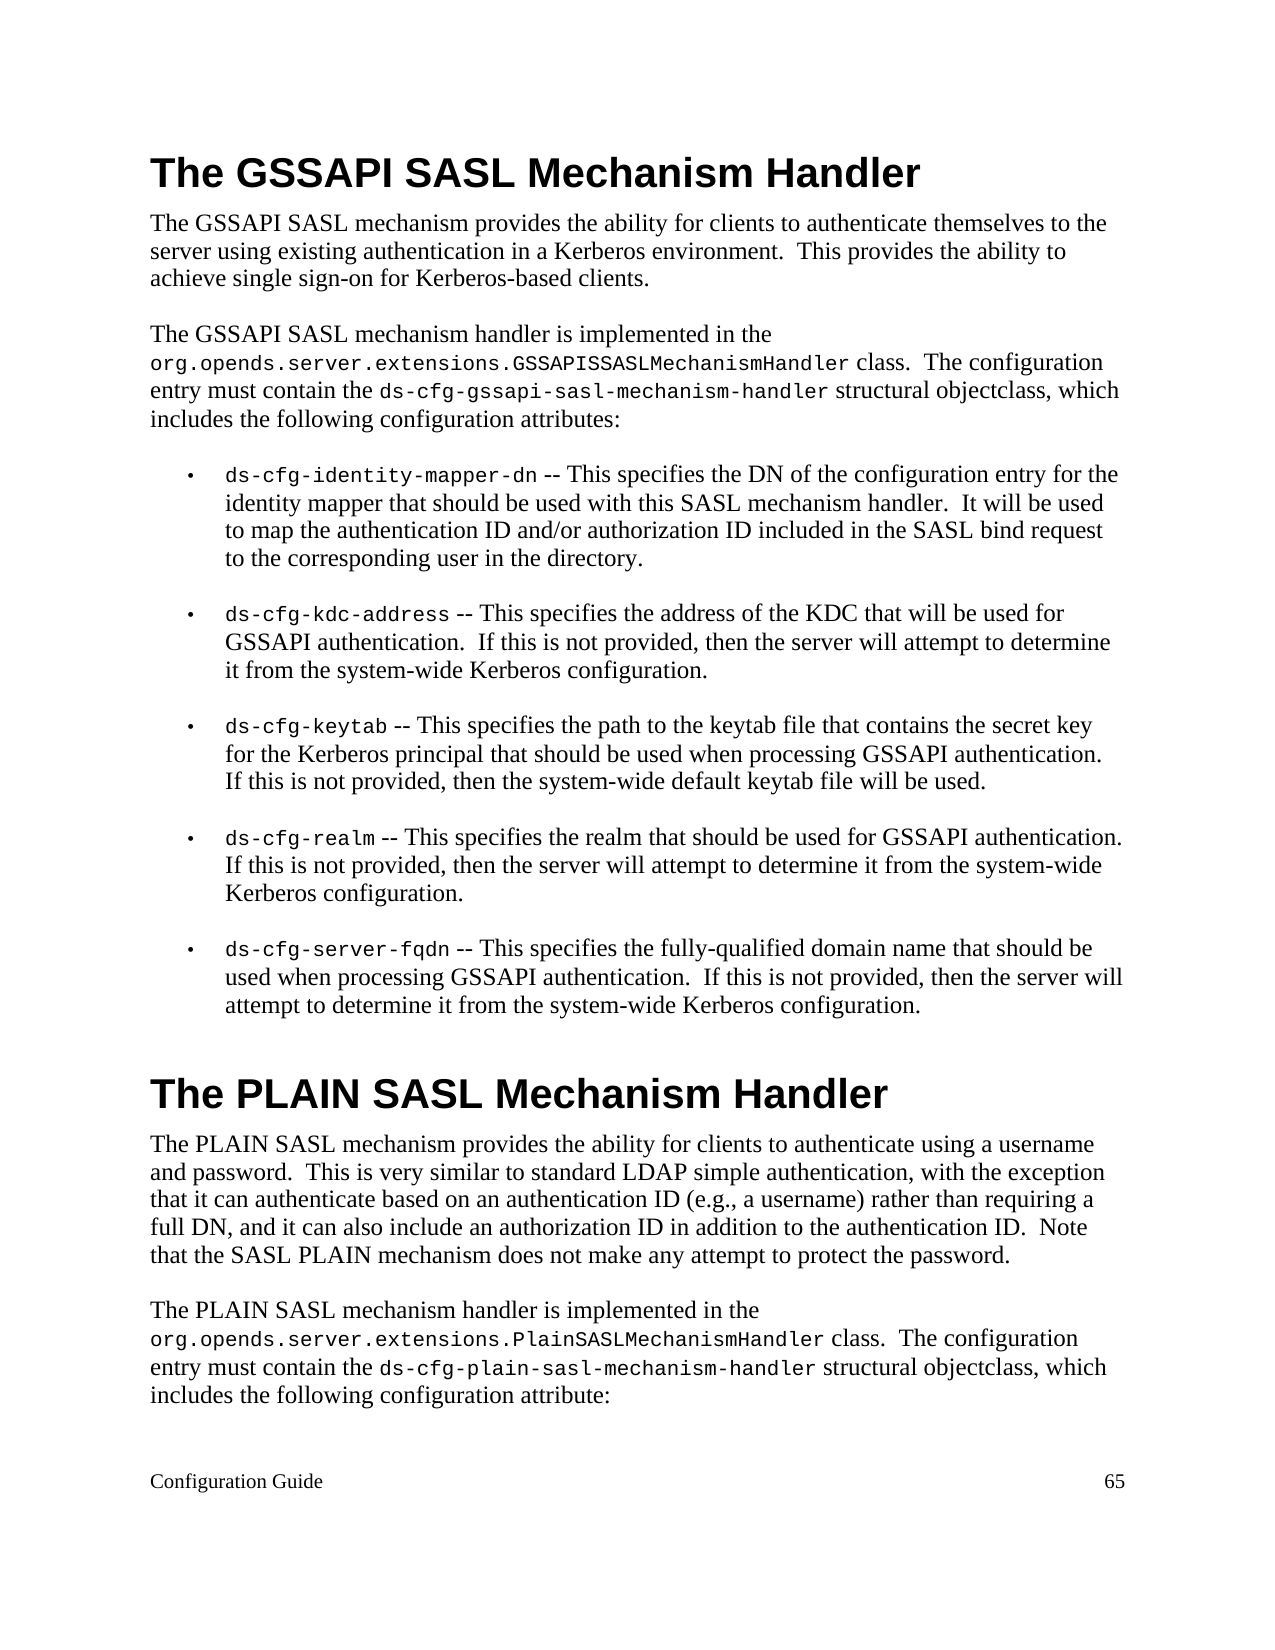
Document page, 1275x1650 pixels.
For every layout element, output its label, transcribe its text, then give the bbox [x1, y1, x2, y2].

subtitle The PLAIN SASL Mechanism Handler [150, 1071, 1125, 1118]
list ds-cfg-keytab -- This specifies the path to the keytab file that contains the secret key for the Kerberos principal that should be used when processing GSSAPI authentication. If this is not provided, then the system-wide default keytab file will be used. [187, 711, 1125, 795]
text The GSSAPI SASL mechanism provides the ability for clients to authenticate themselves to the server using existing authentication in a Kerberos environment. This provides the ability to achieve single sign-on for Kerberos-based clients. [150, 209, 1125, 292]
list ds-cfg-identity-mapper-dn -- This specifies the DN of the configuration entry for the identity mapper that should be used with this SASL mechanism handler. It will be used to map the authentication ID and/or authorization ID included in the SASL bind request to the corresponding user in the directory. [187, 460, 1125, 572]
text The PLAIN SASL mechanism provides the ability for clients to authenticate using a username and password. This is very similar to standard LDAP simple authentication, with the exception that it can authenticate based on an authentication ID (e.g., a username) rather than requiring a full DN, and it can also include an authorization ID in addition to the authentication ID. Note that the SASL PLAIN mechanism does not make any attempt to protect the password. [150, 1130, 1125, 1269]
list ds-cfg-kdc-address -- This specifies the address of the KDC that will be used for GSSAPI authentication. If this is not provided, then the server will attempt to determine it from the system-wide Kerberos configuration. [187, 599, 1125, 683]
text The GSSAPI SASL mechanism handler is implemented in the org.opends.server.extensions.GSSAPISSASLMechanismHandler class. The configuration entry must contain the ds-cfg-gssapi-sasl-mechanism-handler structural objectclass, which includes the following configuration attributes: [150, 320, 1125, 432]
text The PLAIN SASL mechanism handler is implemented in the org.opends.server.extensions.PlainSASLMechanismHandler class. The configuration entry must contain the ds-cfg-plain-sasl-mechanism-handler structural objectclass, which includes the following configuration attribute: [150, 1296, 1125, 1409]
list ds-cfg-server-fqdn -- This specifies the fully-qualified domain name that should be used when processing GSSAPI authentication. If this is not provided, then the server will attempt to determine it from the system-wide Kerberos configuration. [187, 934, 1125, 1018]
list ds-cfg-realm -- This specifies the realm that should be used for GSSAPI authentication. If this is not provided, then the server will attempt to determine it from the system-wide Kerberos configuration. [187, 823, 1125, 907]
subtitle The GSSAPI SASL Mechanism Handler [150, 150, 1125, 197]
